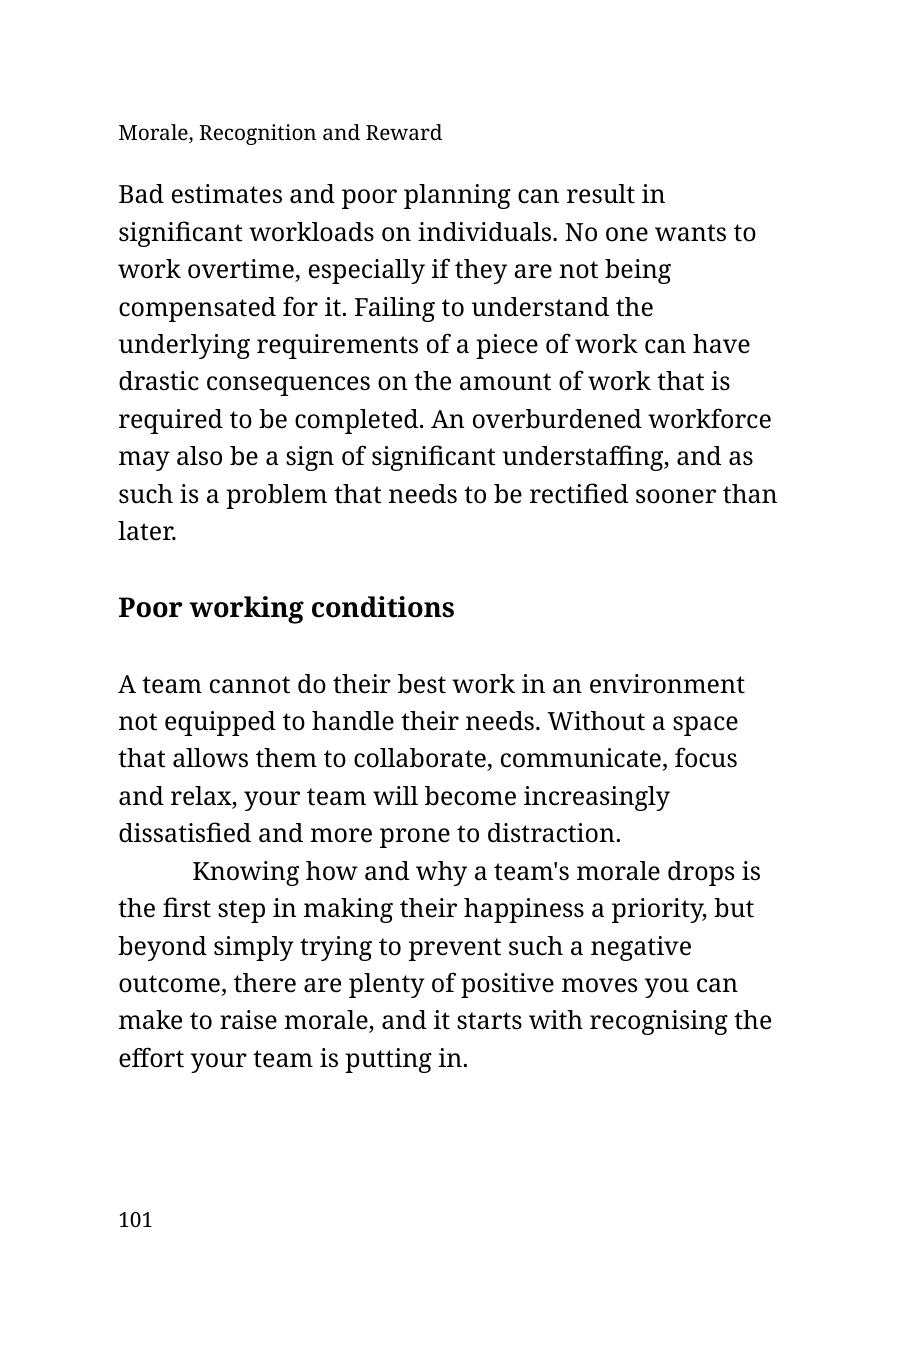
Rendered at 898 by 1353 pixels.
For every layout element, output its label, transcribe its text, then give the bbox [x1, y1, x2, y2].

text A team cannot do their best work in an environment not equipped to handle their needs. Without a space that allows them to collaborate, communicate, focus and relax, your team will become increasingly dissatisfied and more prone to distraction. [118, 666, 779, 850]
text Knowing how and why a team's morale drops is the first step in making their happiness a priority, but beyond simply trying to prevent such a negative outcome, there are plenty of positive moves you can make to raise morale, and it starts with recognising the effort your team is putting in. [118, 853, 779, 1074]
text Bad estimates and poor planning can result in significant workloads on individuals. No one wants to work overtime, especially if they are not being compensated for it. Failing to understand the underlying requirements of a piece of work can have drastic consequences on the amount of work that is required to be completed. An overburdened workforce may also be a sign of significant understaffing, and as such is a problem that needs to be rectified sooner than later. [118, 177, 779, 548]
subtitle Poor working conditions [118, 588, 779, 625]
